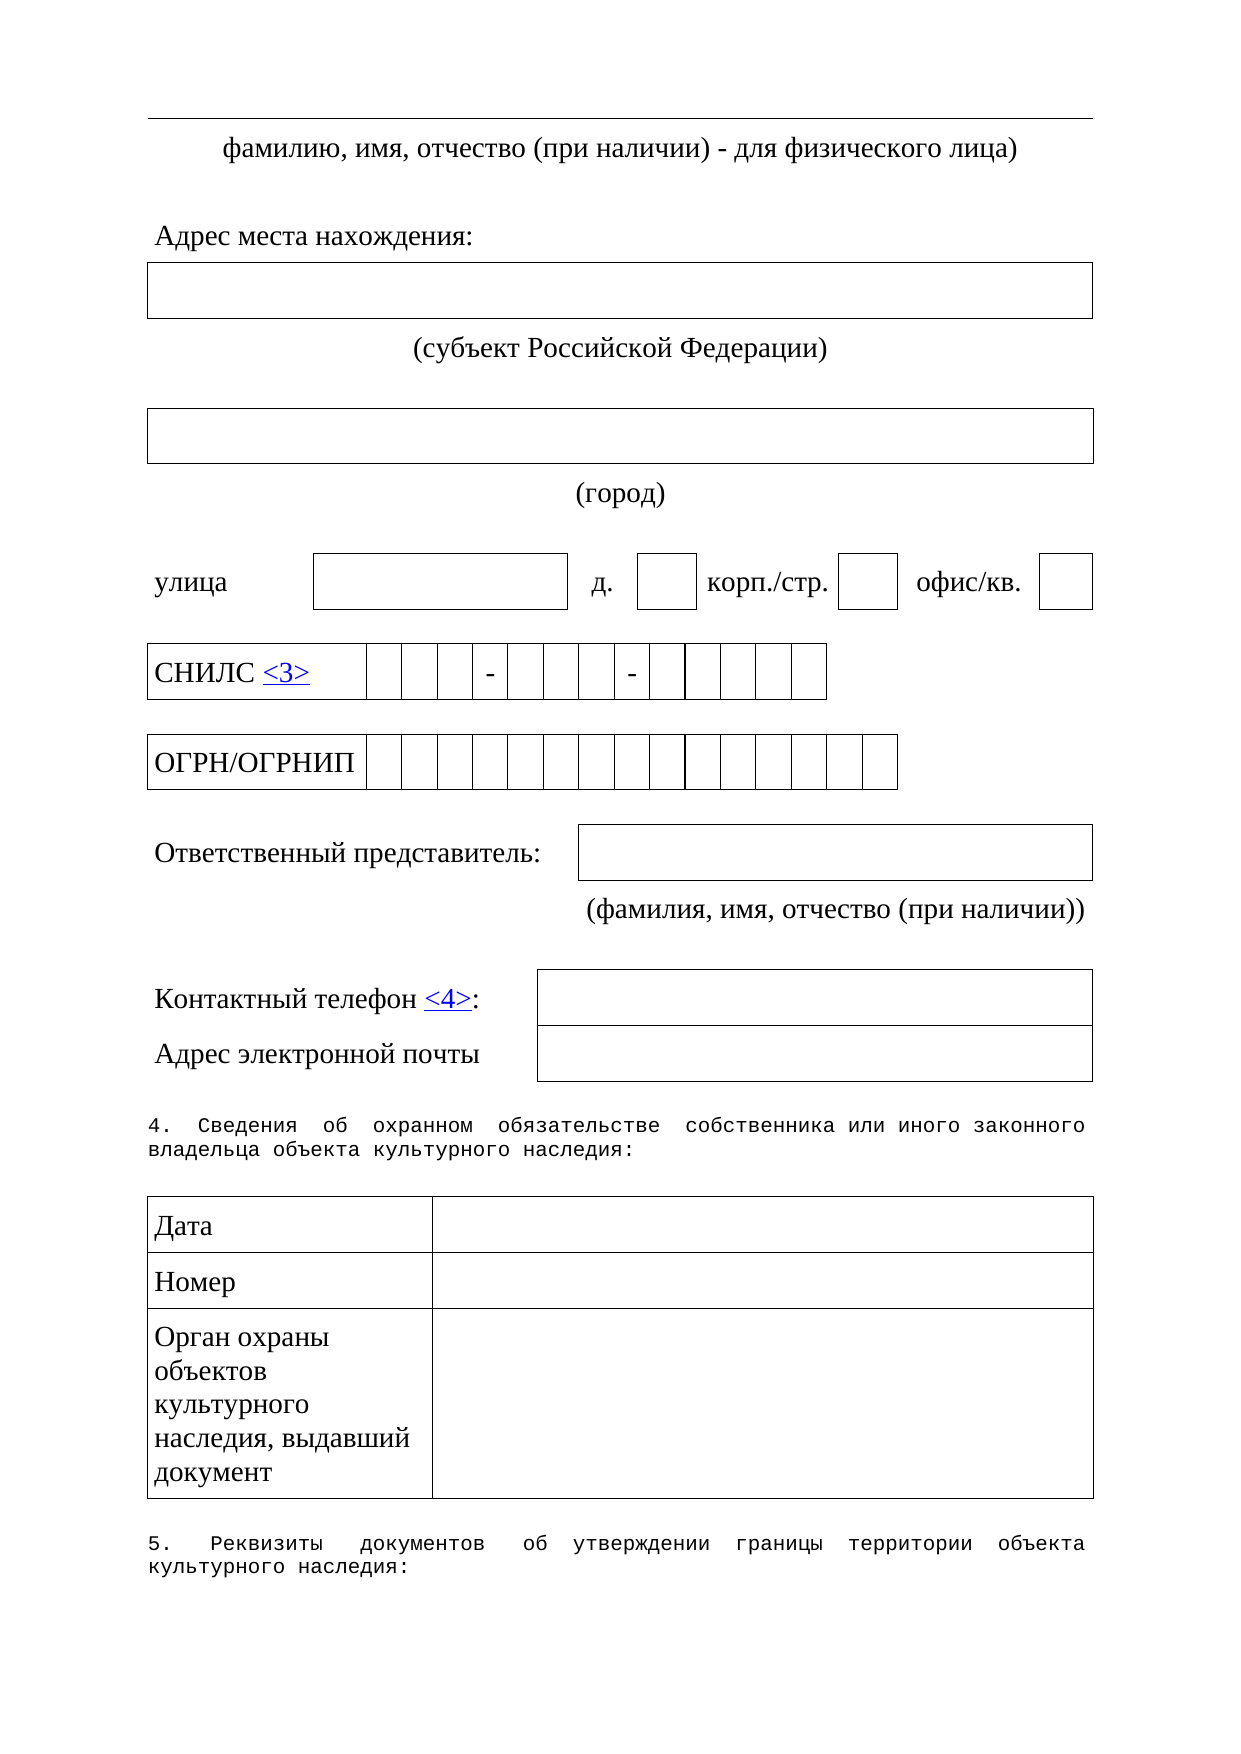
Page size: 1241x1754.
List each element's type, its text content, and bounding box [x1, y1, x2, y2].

table_header [686, 644, 720, 699]
table_header улица [148, 553, 313, 608]
table_header [638, 554, 696, 608]
table_header [650, 735, 684, 789]
table_cell (город) [148, 464, 1093, 519]
table_header [686, 735, 720, 789]
table_header [314, 554, 567, 608]
table_header Адрес места нахождения: [148, 208, 1093, 262]
table_header [538, 970, 1092, 1025]
table_header [438, 735, 472, 789]
table_header [579, 825, 1092, 880]
table_header [402, 644, 437, 699]
table_cell [538, 1026, 1092, 1081]
table_header Контактный телефон <4>: [148, 969, 537, 1025]
table_header д. [568, 553, 637, 608]
table_header [839, 554, 897, 608]
table_header [863, 735, 897, 789]
table_header [473, 735, 507, 789]
table_header [438, 644, 472, 699]
table_header [721, 644, 755, 699]
table_header [544, 735, 578, 789]
table_header [579, 644, 614, 699]
table_cell [148, 880, 579, 936]
table_header [792, 644, 826, 699]
table_header [721, 735, 755, 789]
table_header Дата [148, 1197, 432, 1252]
table_header [898, 734, 1092, 789]
table_header [402, 735, 437, 789]
table_header [792, 735, 826, 789]
table_header [148, 409, 1093, 463]
table_cell [433, 1253, 1093, 1308]
table_header [367, 735, 401, 789]
table_header [756, 735, 791, 789]
table_header ОГРН/ОГРНИП [148, 735, 366, 789]
table_header [508, 735, 543, 789]
table_cell [433, 1309, 1093, 1498]
table_header [544, 644, 578, 699]
table_cell Орган охраны объектов культурного наследия, выдавший документ [148, 1309, 432, 1498]
table_header Ответственный представитель: [148, 824, 578, 880]
table_header [367, 644, 401, 699]
table_header [508, 644, 543, 699]
table_header - [473, 644, 507, 699]
text культурного наследия: [148, 1556, 1181, 1580]
table_header - [615, 644, 649, 699]
table_header корп./стр. [697, 553, 838, 608]
table_cell фамилию, имя, отчество (при наличии) - для физического лица) [148, 119, 1093, 174]
text 5. Реквизиты документов об утверждении границы территории объекта [148, 1532, 1181, 1556]
table_header [433, 1197, 1093, 1252]
table_header [615, 735, 649, 789]
table_header [827, 643, 1092, 699]
text владельца объекта культурного наследия: [148, 1139, 1181, 1163]
table_cell Номер [148, 1253, 432, 1308]
table_header [1040, 554, 1092, 608]
table_cell Адрес электронной почты [148, 1025, 537, 1081]
table_header офис/кв. [898, 553, 1039, 608]
table_header [756, 644, 791, 699]
table_header [650, 644, 684, 699]
table_cell [148, 263, 1092, 318]
table_header [827, 735, 862, 789]
table_header СНИЛС <3> [148, 644, 366, 699]
table_cell (субъект Российской Федерации) [148, 319, 1093, 374]
table_cell (фамилия, имя, отчество (при наличии)) [579, 881, 1093, 936]
table_header [579, 735, 614, 789]
text 4. Сведения об охранном обязательстве собственника или иного законного [148, 1115, 1181, 1139]
